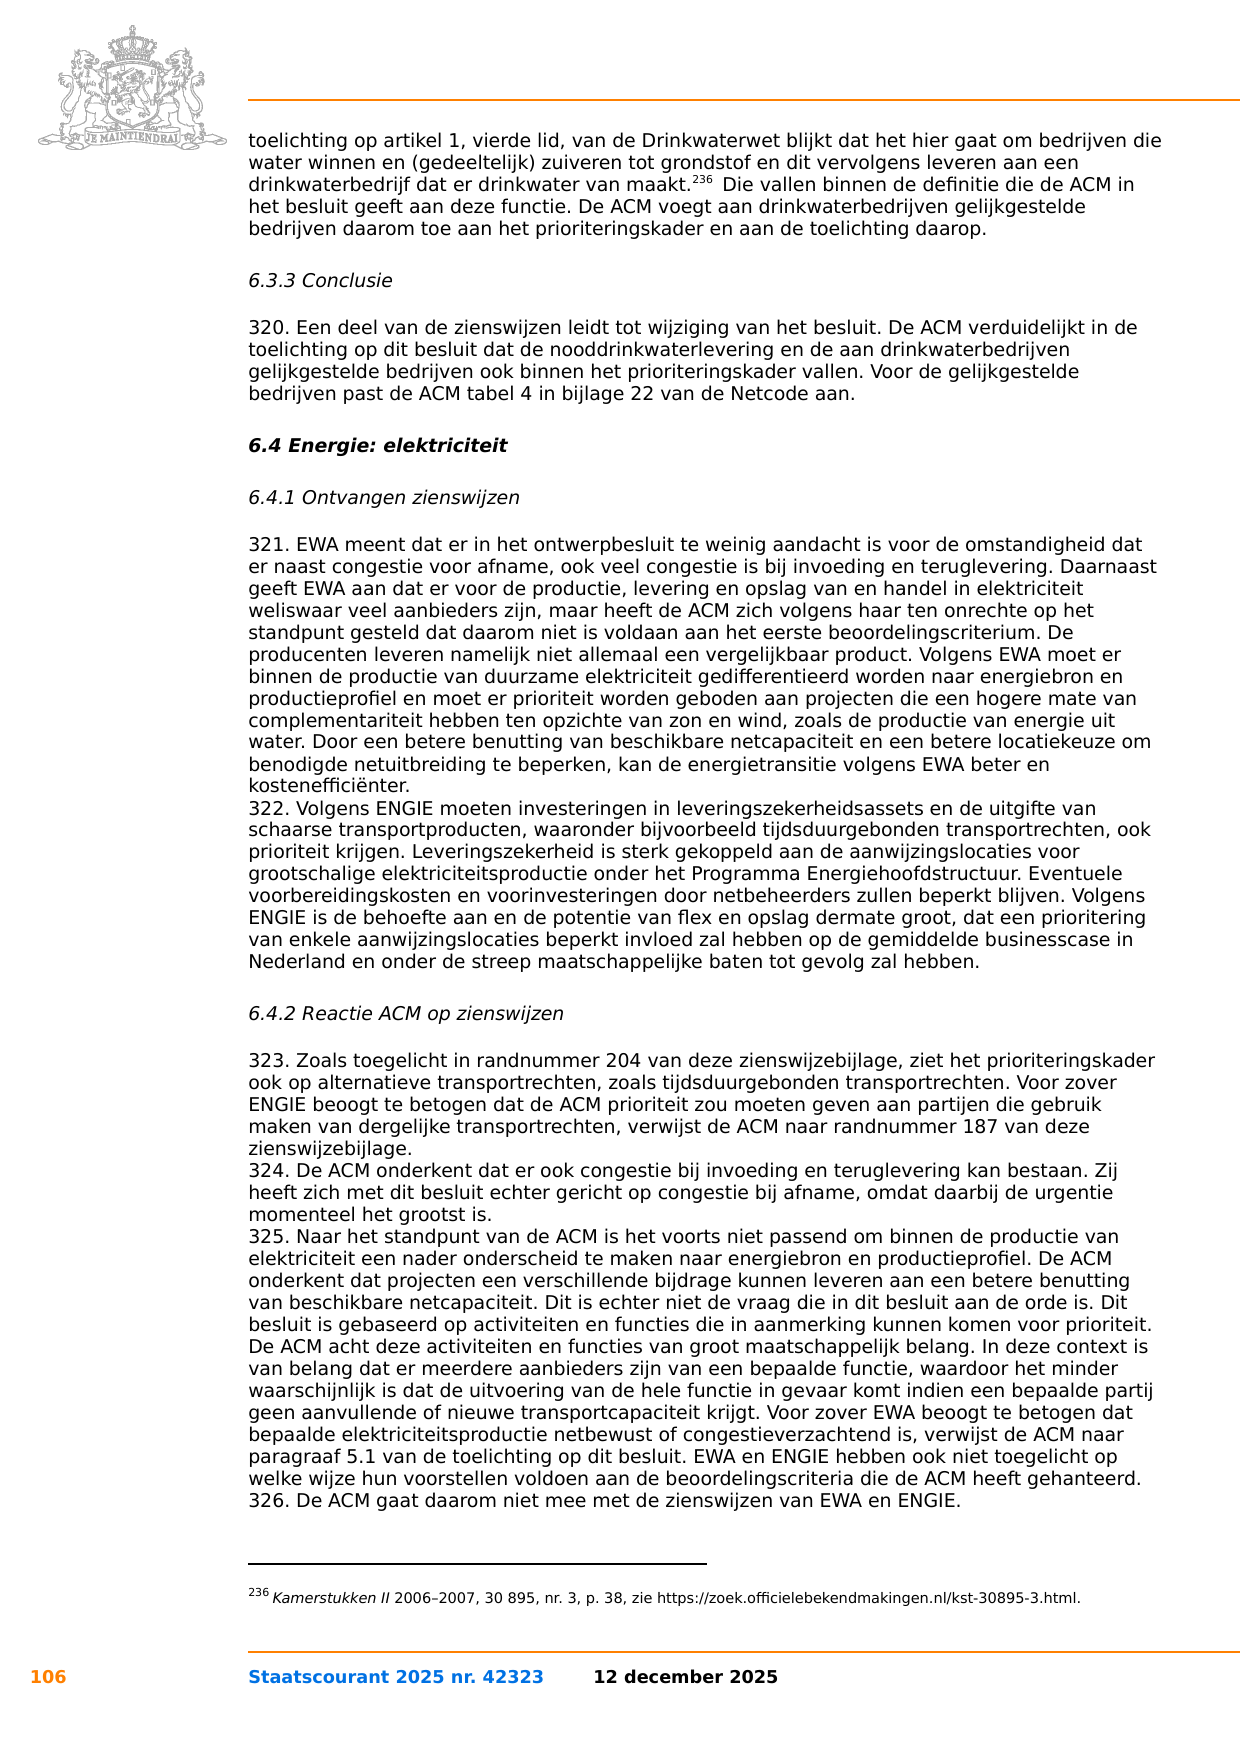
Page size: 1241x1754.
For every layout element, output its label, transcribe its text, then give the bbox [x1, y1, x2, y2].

subtitle 6.3.3 Conclusie [248, 270, 1163, 292]
text toelichting op artikel 1, vierde lid, van de Drinkwaterwet blijkt dat het hier gaat om bedrijven die water winnen en (gedeeltelijk) zuiveren tot grondstof en dit vervolgens leveren aan een drinkwaterbedrijf dat er drinkwater van maakt. Die vallen binnen de definitie die de ACM in het besluit geeft aan deze functie. De ACM voegt aan drinkwaterbedrijven gelijkgestelde bedrijven daarom toe aan het prioriteringskader en aan de toelichting daarop. [248, 130, 1163, 240]
text 321. EWA meent dat er in het ontwerpbesluit te weinig aandacht is voor de omstandigheid dat er naast congestie voor afname, ook veel congestie is bij invoeding en teruglevering. Daarnaast geeft EWA aan dat er voor de productie, levering en opslag van en handel in elektriciteit weliswaar veel aanbieders zijn, maar heeft de ACM zich volgens haar ten onrechte op het standpunt gesteld dat daarom niet is voldaan aan het eerste beoordelingscriterium. De producenten leveren namelijk niet allemaal een vergelijkbaar product. Volgens EWA moet er binnen de productie van duurzame elektriciteit gedifferentieerd worden naar energiebron en productieprofiel en moet er prioriteit worden geboden aan projecten die een hogere mate van complementariteit hebben ten opzichte van zon en wind, zoals de productie van energie uit water. Door een betere benutting van beschikbare netcapaciteit en een betere locatiekeuze om benodigde netuitbreiding te beperken, kan de energietransitie volgens EWA beter en kostenefficiënter. [248, 534, 1163, 797]
text Kamerstukken II 2006–2007, 30 895, nr. 3, p. 38, zie https://zoek.officielebekendmakingen.nl/kst-30895-3.html. [248, 1586, 1163, 1608]
text 324. De ACM onderkent dat er ook congestie bij invoeding en teruglevering kan bestaan. Zij heeft zich met dit besluit echter gericht op congestie bij afname, omdat daarbij de urgentie momenteel het grootst is. [248, 1160, 1163, 1226]
subtitle 6.4.1 Ontvangen zienswijzen [248, 487, 1163, 509]
text 320. Een deel van de zienswijzen leidt tot wijziging van het besluit. De ACM verduidelijkt in de toelichting op dit besluit dat de nooddrinkwaterlevering en de aan drinkwaterbedrijven gelijkgestelde bedrijven ook binnen het prioriteringskader vallen. Voor de gelijkgestelde bedrijven past de ACM tabel 4 in bijlage 22 van de Netcode aan. [248, 317, 1163, 405]
text 326. De ACM gaat daarom niet mee met de zienswijzen van EWA en ENGIE. [248, 1490, 1163, 1512]
subtitle 6.4.2 Reactie ACM op zienswijzen [248, 1003, 1163, 1025]
subtitle 6.4 Energie: elektriciteit [248, 435, 1163, 457]
text 323. Zoals toegelicht in randnummer 204 van deze zienswijzebijlage, ziet het prioriteringskader ook op alternatieve transportrechten, zoals tijdsduurgebonden transportrechten. Voor zover ENGIE beoogt te betogen dat de ACM prioriteit zou moeten geven aan partijen die gebruik maken van dergelijke transportrechten, verwijst de ACM naar randnummer 187 van deze zienswijzebijlage. [248, 1050, 1163, 1160]
text 325. Naar het standpunt van de ACM is het voorts niet passend om binnen de productie van elektriciteit een nader onderscheid te maken naar energiebron en productieprofiel. De ACM onderkent dat projecten een verschillende bijdrage kunnen leveren aan een betere benutting van beschikbare netcapaciteit. Dit is echter niet de vraag die in dit besluit aan de orde is. Dit besluit is gebaseerd op activiteiten en functies die in aanmerking kunnen komen voor prioriteit. De ACM acht deze activiteiten en functies van groot maatschappelijk belang. In deze context is van belang dat er meerdere aanbieders zijn van een bepaalde functie, waardoor het minder waarschijnlijk is dat de uitvoering van de hele functie in gevaar komt indien een bepaalde partij geen aanvullende of nieuwe transportcapaciteit krijgt. Voor zover EWA beoogt te betogen dat bepaalde elektriciteitsproductie netbewust of congestieverzachtend is, verwijst de ACM naar paragraaf 5.1 van de toelichting op dit besluit. EWA en ENGIE hebben ook niet toegelicht op welke wijze hun voorstellen voldoen aan de beoordelingscriteria die de ACM heeft gehanteerd. [248, 1226, 1163, 1490]
text 322. Volgens ENGIE moeten investeringen in leveringszekerheidsassets en de uitgifte van schaarse transportproducten, waaronder bijvoorbeeld tijdsduurgebonden transportrechten, ook prioriteit krijgen. Leveringszekerheid is sterk gekoppeld aan de aanwijzingslocaties voor grootschalige elektriciteitsproductie onder het Programma Energiehoofdstructuur. Eventuele voorbereidingskosten en voorinvesteringen door netbeheerders zullen beperkt blijven. Volgens ENGIE is de behoefte aan en de potentie van flex en opslag dermate groot, dat een prioritering van enkele aanwijzingslocaties beperkt invloed zal hebben op de gemiddelde businesscase in Nederland en onder de streep maatschappelijke baten tot gevolg zal hebben. [248, 797, 1163, 973]
picture [38, 25, 227, 150]
